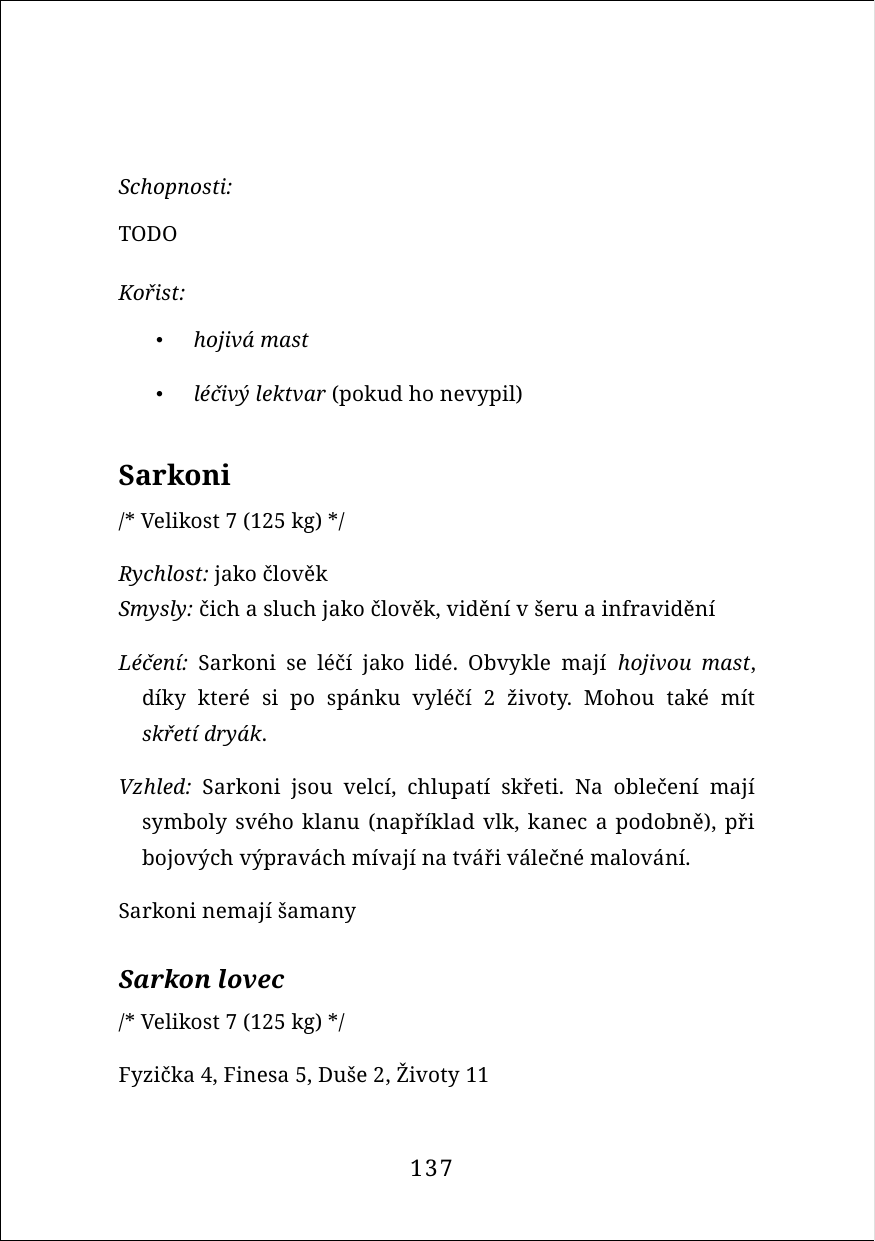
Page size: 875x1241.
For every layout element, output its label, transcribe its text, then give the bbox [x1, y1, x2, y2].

text Sarkoni nemají šamany [118, 896, 756, 925]
text Fyzička 4, Finesa 5, Duše 2, Životy 11 [118, 1060, 756, 1089]
text Kořist: [118, 278, 756, 307]
subtitle Sarkoni [118, 456, 756, 494]
text /* Velikost 7 (125 kg) */ [118, 506, 756, 534]
list léčivý lektvar (pokud ho nevypil) [156, 379, 756, 407]
text /* Velikost 7 (125 kg) */ [118, 1007, 756, 1036]
text Schopnosti: [118, 172, 756, 200]
subtitle Sarkon lovec [118, 961, 756, 995]
text Smysly: čich a sluch jako člověk, vidění v šeru a infravidění [118, 594, 756, 623]
text TODO [118, 219, 756, 247]
text Rychlost: jako člověk [118, 559, 756, 587]
text Vzhled: Sarkoni jsou velcí, chlupatí skřeti. Na oblečení mají symboly svého klanu (například vlk, kanec a podobně), při bojových výpravách mívají na tváři válečné malování. [118, 772, 756, 871]
list hojivá mast [156, 326, 756, 354]
text Léčení: Sarkoni se léčí jako lidé. Obvykle mají hojivou mast, díky které si po spánku vyléčí 2 životy. Mohou také mít skřetí dryák. [118, 648, 756, 747]
